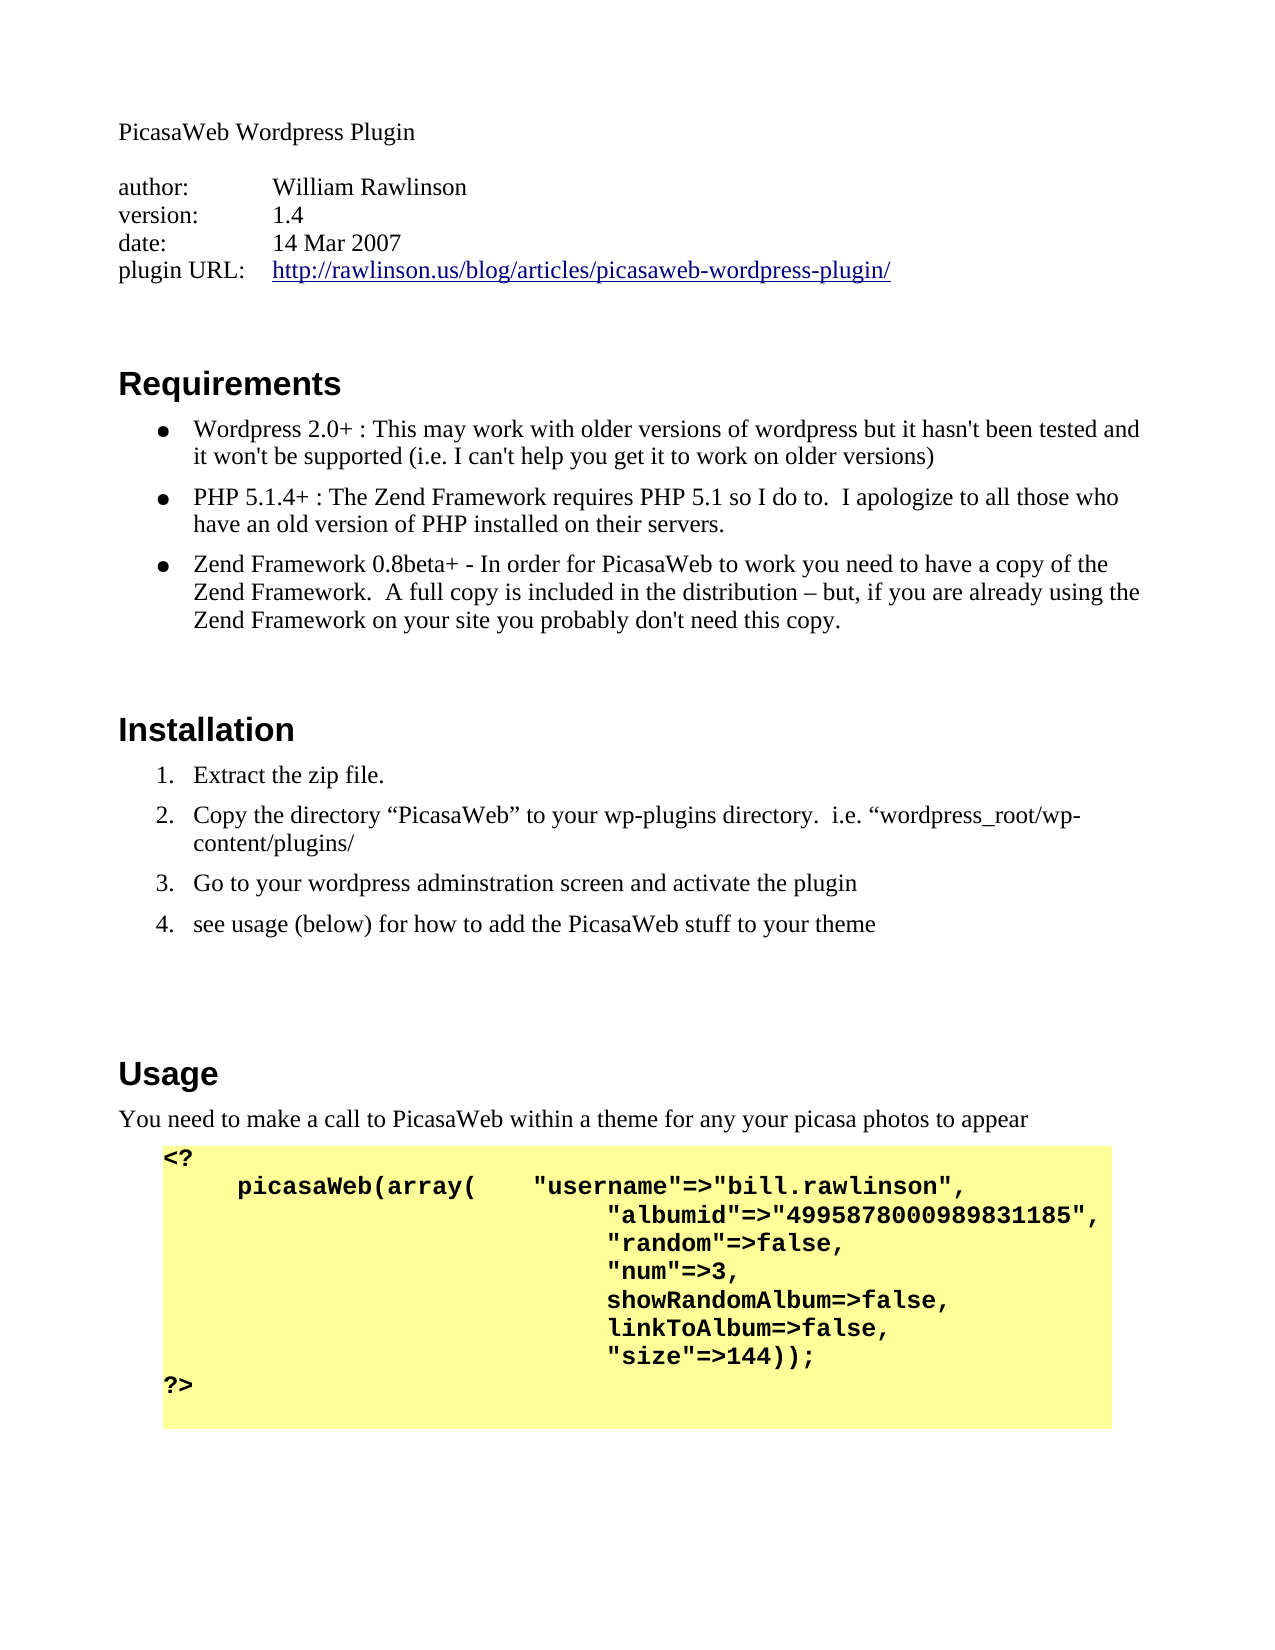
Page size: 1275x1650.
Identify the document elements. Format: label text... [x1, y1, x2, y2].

list Go to your wordpress adminstration screen and activate the plugin [156, 869, 1157, 897]
text <? [163, 1146, 1112, 1174]
text showRandomAlbum=>false, [163, 1287, 1112, 1316]
text "num"=>3, [163, 1259, 1112, 1287]
text picasaWeb(array( "username"=>"bill.rawlinson", [163, 1174, 1112, 1202]
list Extract the zip file. [156, 761, 1157, 789]
subtitle Usage [118, 1055, 1157, 1093]
list Zend Framework 0.8beta+ - In order for PicasaWeb to work you need to have a copy of the Zend Framework. A full copy is included in the distribution – but, if you are already using the Zend Framework on your site you probably don't need this copy. [156, 551, 1157, 634]
text "albumid"=>"4995878000989831185", [163, 1202, 1112, 1231]
text plugin URL: http://rawlinson.us/blog/articles/picasaweb-wordpress-plugin/ [118, 257, 1157, 284]
text "size"=>144)); [163, 1344, 1112, 1372]
text You need to make a call to PicasaWeb within a theme for any your picasa photos to appear [118, 1105, 1157, 1133]
list see usage (below) for how to add the PicasaWeb stuff to your theme [156, 910, 1157, 937]
list Wordpress 2.0+ : This may work with older versions of wordpress but it hasn't been tested and it won't be supported (i.e. I can't help you get it to work on older versions) [156, 415, 1157, 470]
text date: 14 Mar 2007 [118, 229, 1157, 257]
text version: 1.4 [118, 201, 1157, 229]
subtitle Installation [118, 711, 1157, 749]
text author: William Rawlinson [118, 173, 1157, 201]
subtitle Requirements [118, 365, 1157, 402]
text linkToAlbum=>false, [163, 1316, 1112, 1344]
list PHP 5.1.4+ : The Zend Framework requires PHP 5.1 so I do to. I apologize to all those who have an old version of PHP installed on their servers. [156, 483, 1157, 538]
text PicasaWeb Wordpress Plugin [118, 118, 1157, 146]
list Copy the directory “PicasaWeb” to your wp-plugins directory. i.e. “wordpress_root/wp-content/plugins/ [156, 802, 1157, 857]
text ?> [163, 1372, 1112, 1401]
text "random"=>false, [163, 1231, 1112, 1259]
